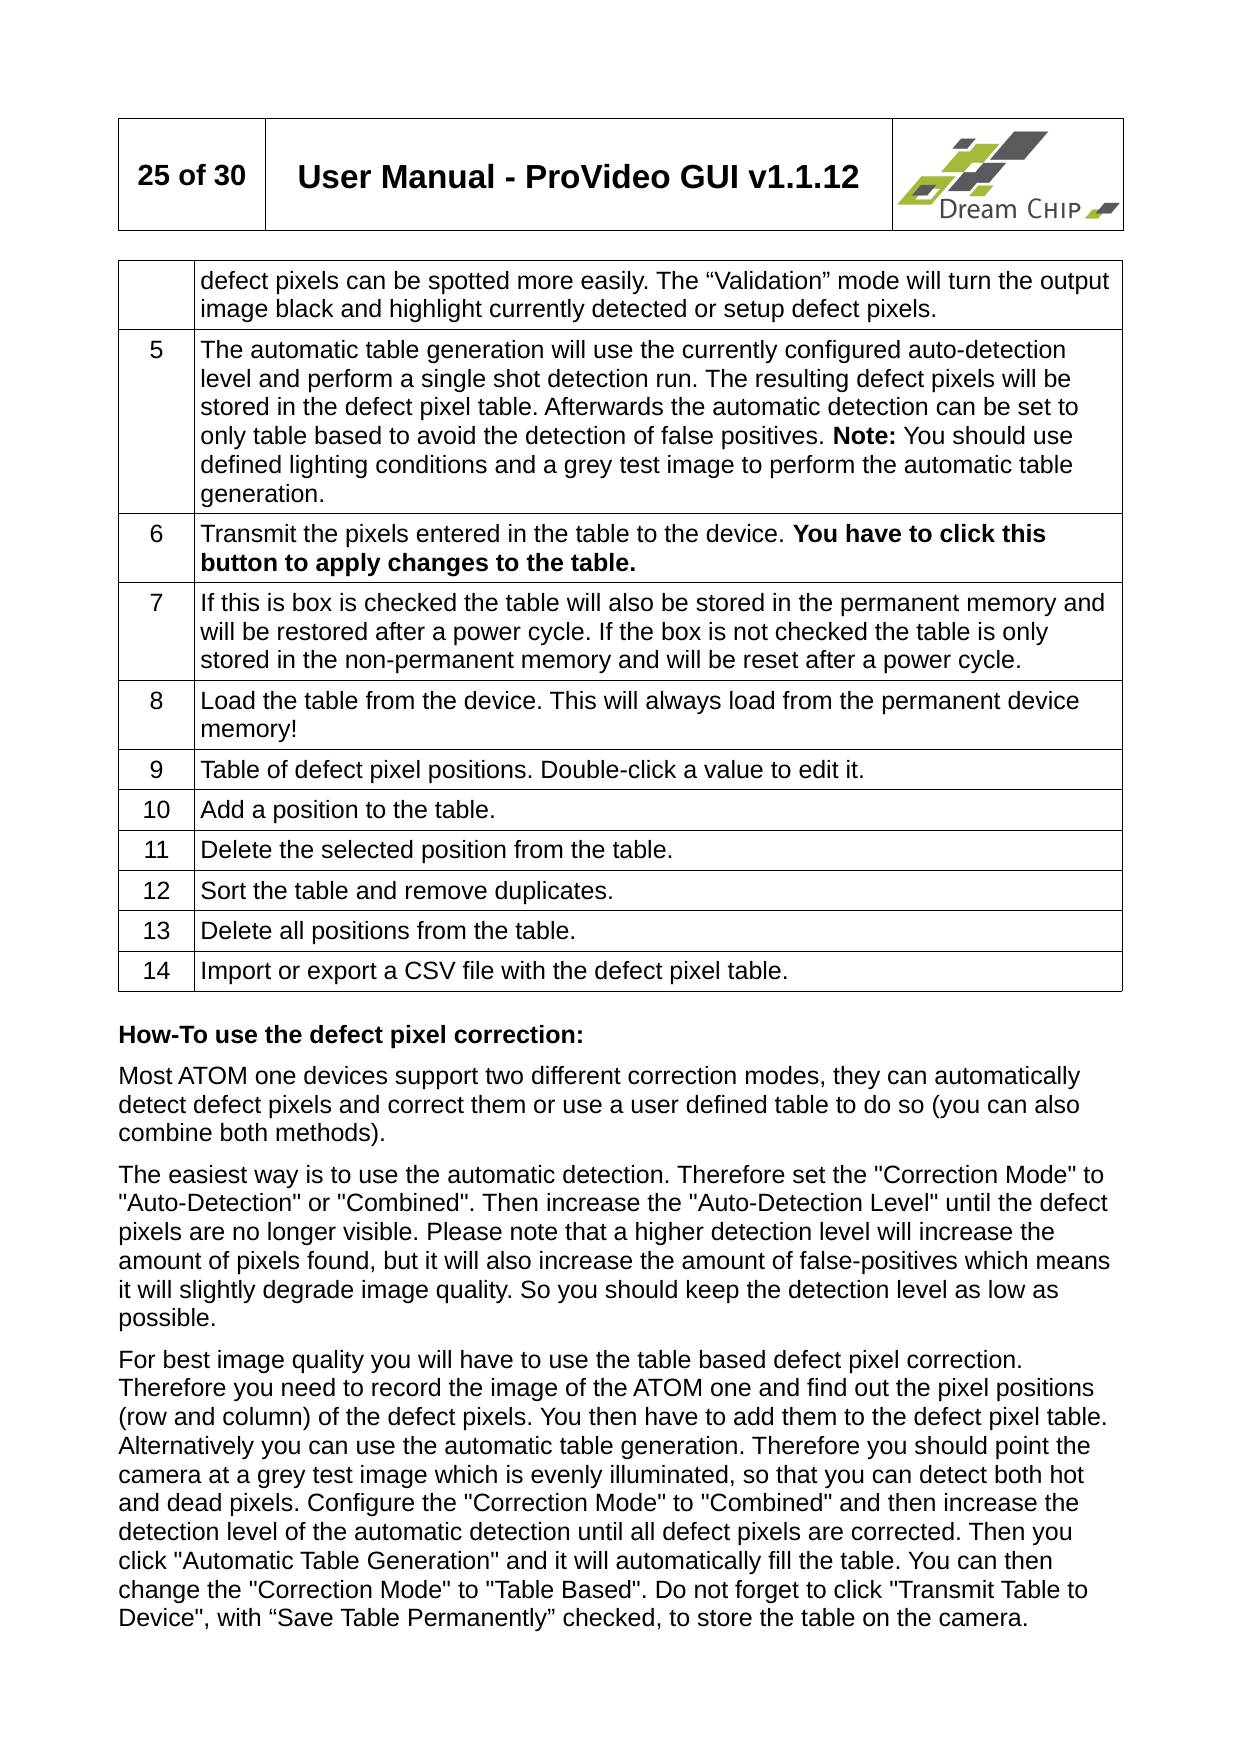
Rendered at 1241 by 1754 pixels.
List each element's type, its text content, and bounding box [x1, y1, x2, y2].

table_cell 5 [119, 330, 194, 513]
table_cell 12 [119, 871, 194, 910]
picture [897, 130, 1120, 220]
table_cell Import or export a CSV file with the defect pixel table. [195, 952, 1122, 991]
text The easiest way is to use the automatic detection. Therefore set the "Correction Mode" to "Auto-Detection" or "Combined". Then increase the "Auto-Detection Level" until the defect pixels are no longer visible. Please note that a higher detection level will increase the amount of pixels found, but it will also increase the amount of false-positives which means it will slightly degrade image quality. So you should keep the detection level as low as possible. [118, 1160, 1122, 1332]
table_cell defect pixels can be spotted more easily. The “Validation” mode will turn the output image black and highlight currently detected or setup defect pixels. [195, 261, 1122, 329]
table_cell [119, 261, 194, 329]
table_cell The automatic table generation will use the currently configured auto-detection level and perform a single shot detection run. The resulting defect pixels will be stored in the defect pixel table. Afterwards the automatic detection can be set to only table based to avoid the detection of false positives. Note: You should use defined lighting conditions and a grey test image to perform the automatic table generation. [195, 330, 1122, 513]
table_cell 11 [119, 831, 194, 870]
table_cell 7 [119, 583, 194, 680]
table_cell 10 [119, 790, 194, 829]
table_cell Load the table from the device. This will always load from the permanent device memory! [195, 681, 1122, 749]
table_cell Delete the selected position from the table. [195, 831, 1122, 870]
table_cell 14 [119, 952, 194, 991]
table_cell 8 [119, 681, 194, 749]
table_cell 6 [119, 514, 194, 582]
table_cell 9 [119, 750, 194, 789]
text For best image quality you will have to use the table based defect pixel correction. Therefore you need to record the image of the ATOM one and find out the pixel positions (row and column) of the defect pixels. You then have to add them to the defect pixel table. Alternatively you can use the automatic table generation. Therefore you should point the camera at a grey test image which is evenly illuminated, so that you can detect both hot and dead pixels. Configure the "Correction Mode" to "Combined" and then increase the detection level of the automatic detection until all defect pixels are corrected. Then you click "Automatic Table Generation" and it will automatically fill the table. You can then change the "Correction Mode" to "Table Based". Do not forget to click "Transmit Table to Device", with “Save Table Permanently” checked, to store the table on the camera. [118, 1345, 1122, 1632]
table_cell If this is box is checked the table will also be stored in the permanent memory and will be restored after a power cycle. If the box is not checked the table is only stored in the non-permanent memory and will be reset after a power cycle. [195, 583, 1122, 680]
table_cell Table of defect pixel positions. Double-click a value to edit it. [195, 750, 1122, 789]
table_cell Delete all positions from the table. [195, 911, 1122, 951]
table_cell Transmit the pixels entered in the table to the device. You have to click this button to apply changes to the table. [195, 514, 1122, 582]
text Most ATOM one devices support two different correction modes, they can automatically detect defect pixels and correct them or use a user defined table to do so (you can also combine both methods). [118, 1061, 1122, 1147]
table_cell Sort the table and remove duplicates. [195, 871, 1122, 910]
table_cell 13 [119, 911, 194, 951]
table_cell Add a position to the table. [195, 790, 1122, 829]
text How-To use the defect pixel correction: [118, 1020, 1122, 1048]
